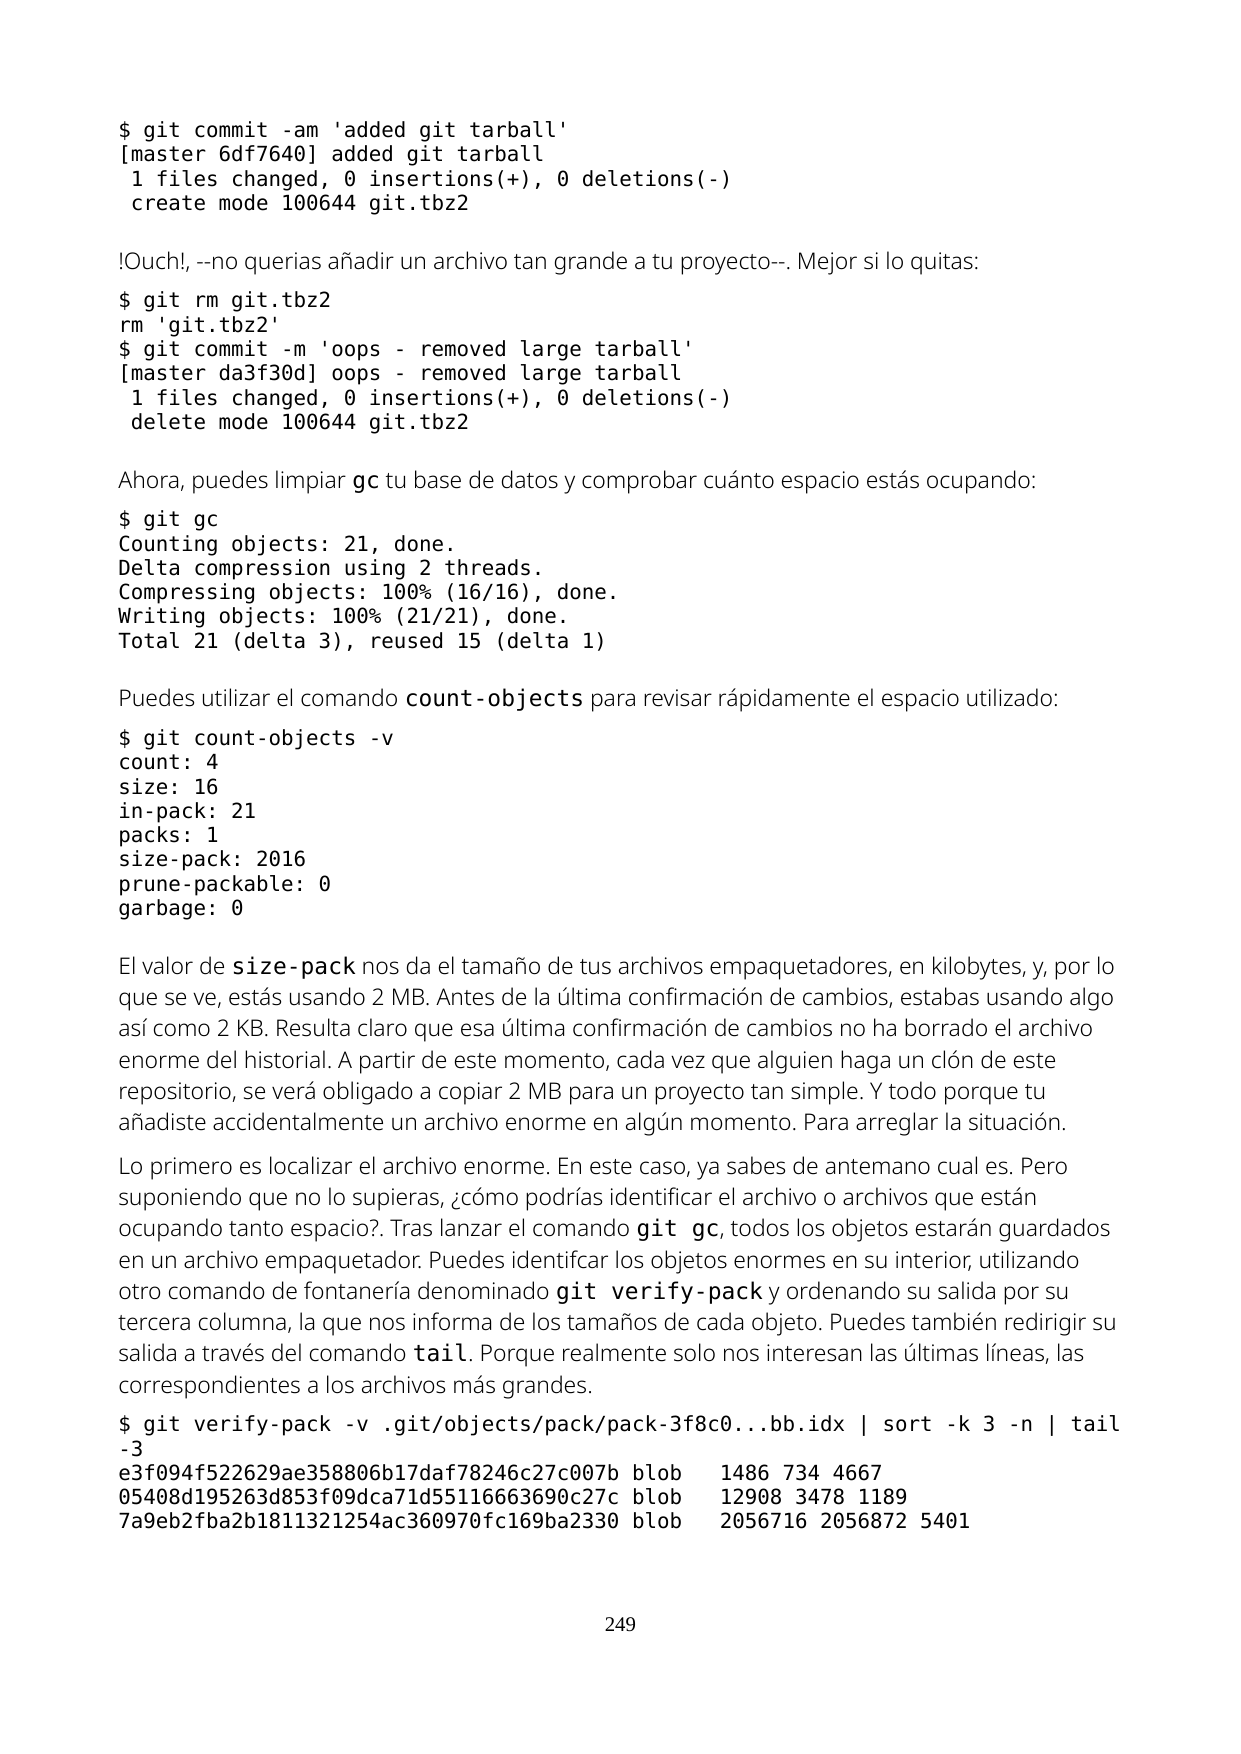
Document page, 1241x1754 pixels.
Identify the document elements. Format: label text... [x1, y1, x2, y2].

text 1 files changed, 0 insertions(+), 0 deletions(-) [118, 167, 1122, 191]
text Total 21 (delta 3), reused 15 (delta 1) [118, 629, 1122, 653]
text $ git rm git.tbz2 [118, 288, 1122, 313]
text [master 6df7640] added git tarball [118, 142, 1122, 167]
text 05408d195263d853f09dca71d55116663690c27c blob 12908 3478 1189 [118, 1485, 1122, 1509]
text Compressing objects: 100% (16/16), done. [118, 580, 1122, 604]
text count: 4 [118, 750, 1122, 775]
text prune-packable: 0 [118, 872, 1122, 896]
text $ git commit -am 'added git tarball' [118, 118, 1122, 142]
text $ git commit -m 'oops - removed large tarball' [118, 337, 1122, 361]
text rm 'git.tbz2' [118, 313, 1122, 337]
text Ahora, puedes limpiar gc tu base de datos y comprobar cuánto espacio estás ocupando: [118, 463, 1122, 495]
text 7a9eb2fba2b1811321254ac360970fc169ba2330 blob 2056716 2056872 5401 [118, 1509, 1122, 1534]
text 1 files changed, 0 insertions(+), 0 deletions(-) [118, 386, 1122, 410]
text Delta compression using 2 threads. [118, 556, 1122, 580]
text El valor de size-pack nos da el tamaño de tus archivos empaquetadores, en kilobytes, y, por lo que se ve, estás usando 2 MB. Antes de la última confirmación de cambios, estabas usando algo así como 2 KB. Resulta claro que esa última confirmación de cambios no ha borrado el archivo enorme del historial. A partir de este momento, cada vez que alguien haga un clón de este repositorio, se verá obligado a copiar 2 MB para un proyecto tan simple. Y todo porque tu añadiste accidentalmente un archivo enorme en algún momento. Para arreglar la situación. [118, 950, 1122, 1137]
text !Ouch!, --no querias añadir un archivo tan grande a tu proyecto--. Mejor si lo quitas: [118, 245, 1122, 276]
text delete mode 100644 git.tbz2 [118, 410, 1122, 434]
text $ git gc [118, 507, 1122, 532]
text e3f094f522629ae358806b17daf78246c27c007b blob 1486 734 4667 [118, 1461, 1122, 1485]
text Counting objects: 21, done. [118, 532, 1122, 556]
text size-pack: 2016 [118, 847, 1122, 872]
text size: 16 [118, 775, 1122, 799]
text Lo primero es localizar el archivo enorme. En este caso, ya sabes de antemano cual es. Pero suponiendo que no lo supieras, ¿cómo podrías identificar el archivo o archivos que están ocupando tanto espacio?. Tras lanzar el comando git gc, todos los objetos estarán guardados en un archivo empaquetador. Puedes identifcar los objetos enormes en su interior, utilizando otro comando de fontanería denominado git verify-pack y ordenando su salida por su tercera columna, la que nos informa de los tamaños de cada objeto. Puedes también redirigir su salida a través del comando tail. Porque realmente solo nos interesan las últimas líneas, las correspondientes a los archivos más grandes. [118, 1150, 1122, 1400]
text in-pack: 21 [118, 799, 1122, 823]
text [master da3f30d] oops - removed large tarball [118, 361, 1122, 386]
text create mode 100644 git.tbz2 [118, 191, 1122, 215]
text Writing objects: 100% (21/21), done. [118, 604, 1122, 629]
text Puedes utilizar el comando count-objects para revisar rápidamente el espacio utilizado: [118, 682, 1122, 714]
text $ git verify-pack -v .git/objects/pack/pack-3f8c0...bb.idx | sort -k 3 -n | tail -3 [118, 1412, 1122, 1461]
text packs: 1 [118, 823, 1122, 847]
text $ git count-objects -v [118, 726, 1122, 750]
text garbage: 0 [118, 896, 1122, 920]
